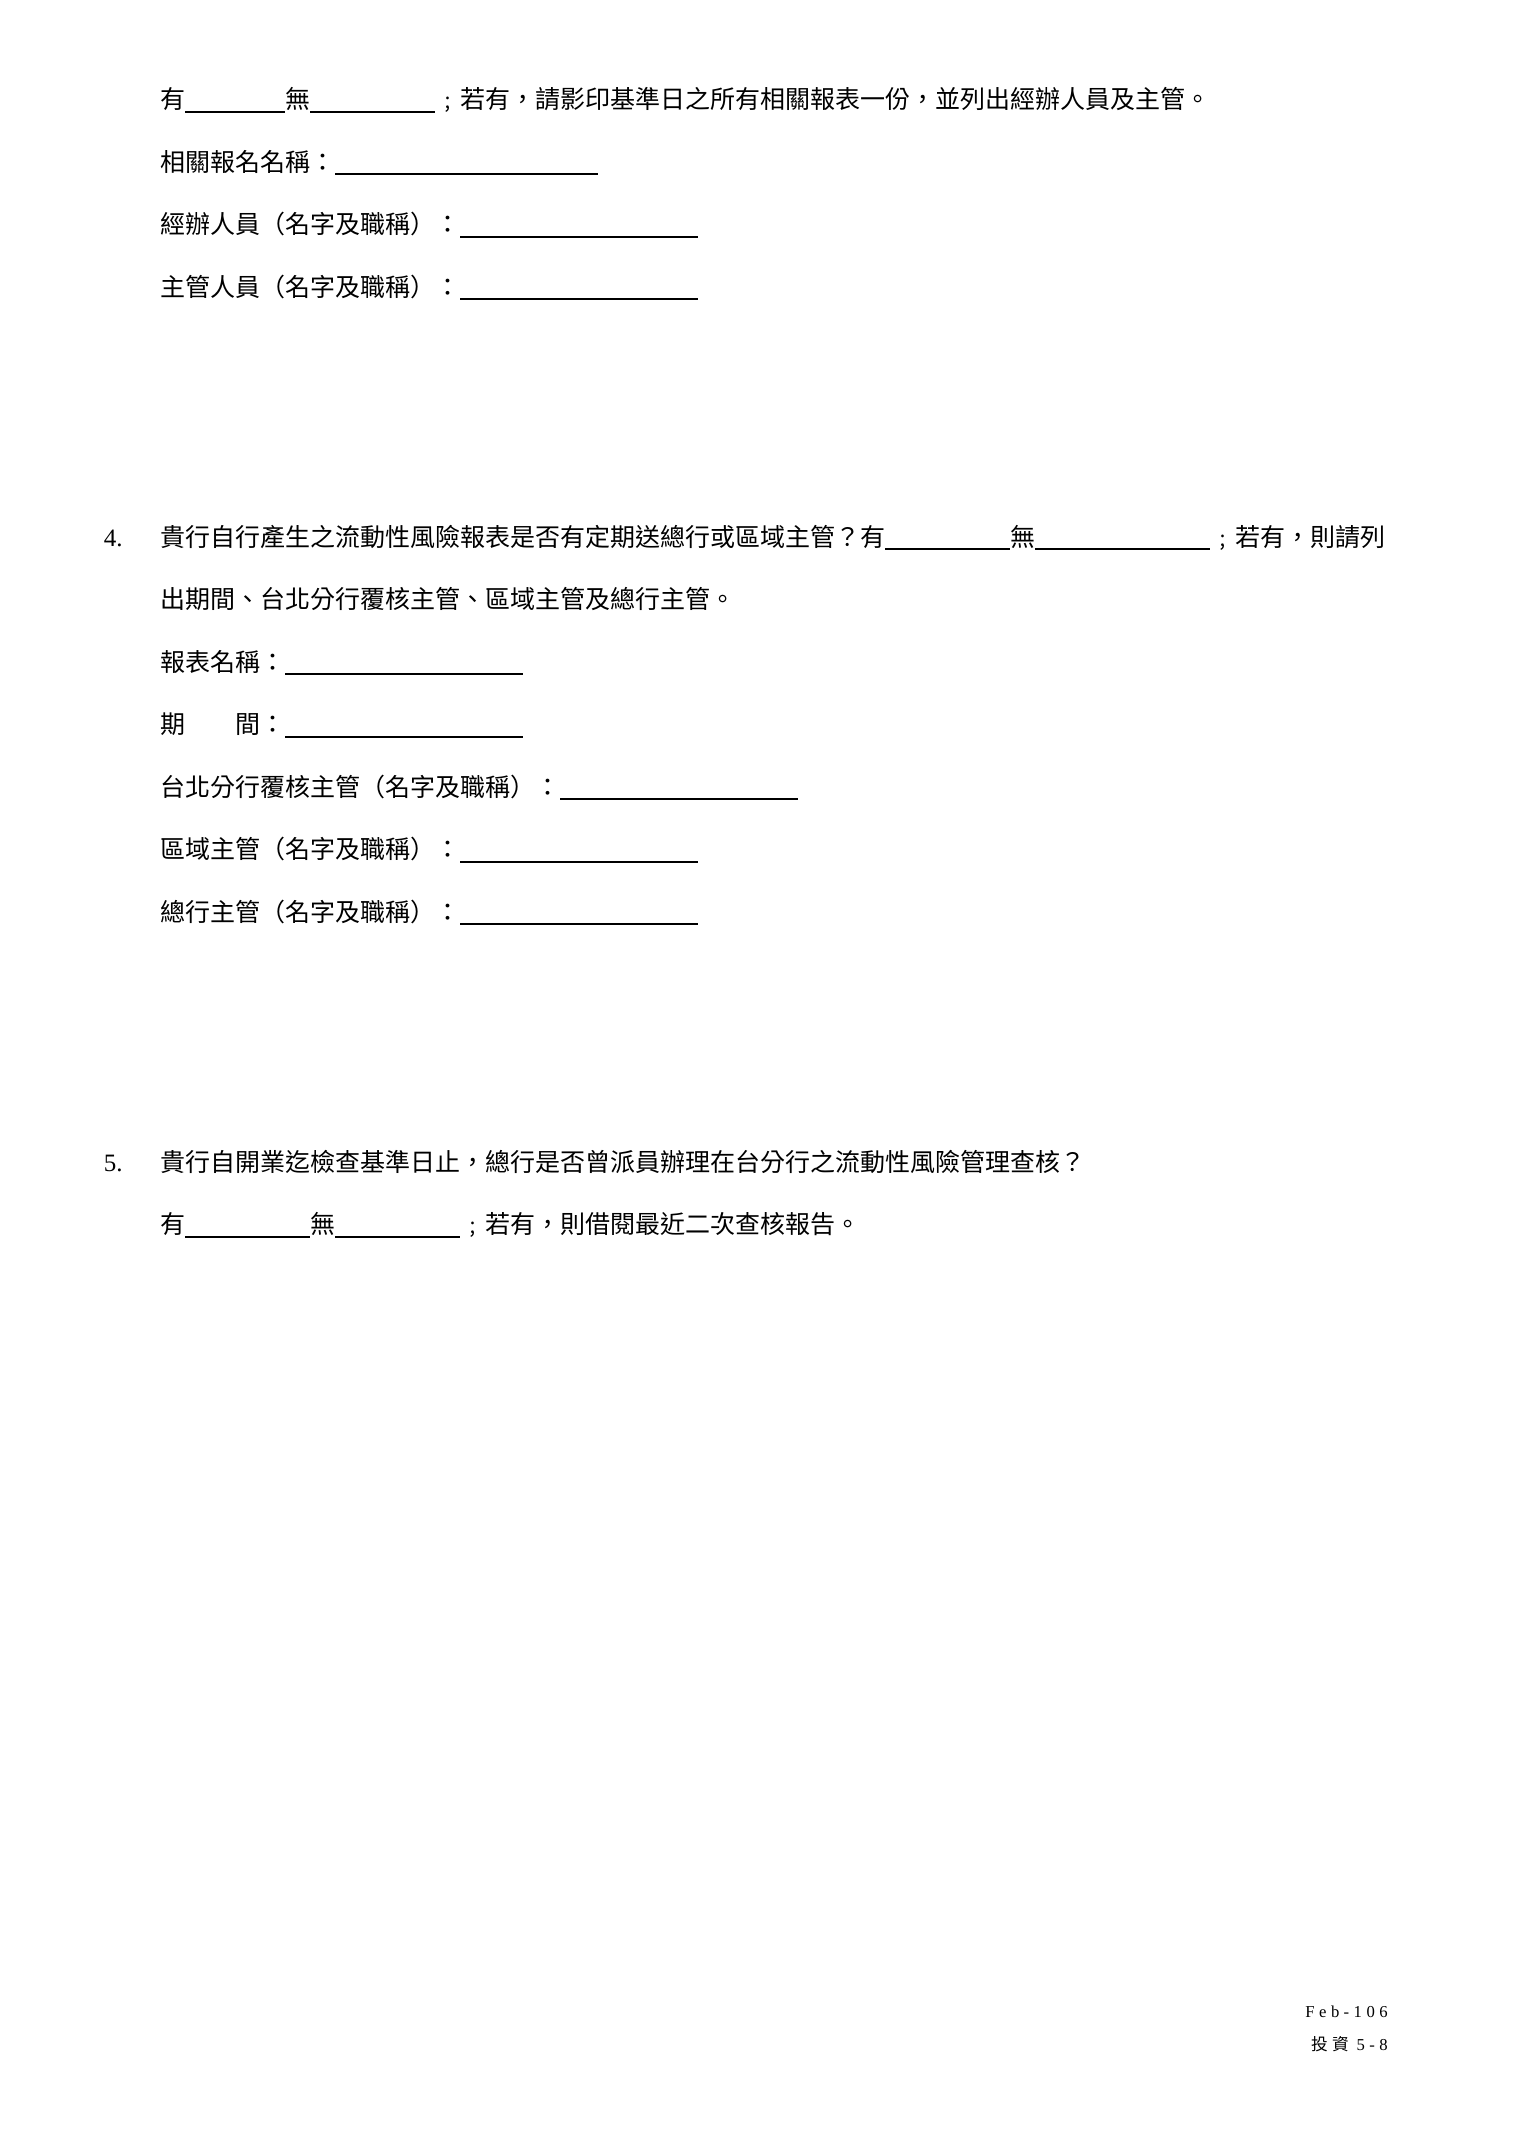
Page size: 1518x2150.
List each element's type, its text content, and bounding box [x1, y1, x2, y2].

text 期 間： [160, 681, 1387, 744]
text 區域主管（名字及職稱）： [160, 806, 1387, 869]
text 台北分行覆核主管（名字及職稱）： [160, 744, 1387, 806]
text 主管人員（名字及職稱）： [160, 244, 1387, 306]
text 總行主管（名字及職稱）： [160, 869, 1387, 931]
text 有 無 ﹔若有，請影印基準日之所有相關報表一份，並列出經辦人員及主管。 [160, 56, 1387, 119]
text 報表名稱： [160, 619, 1387, 681]
text 經辦人員（名字及職稱）： [160, 181, 1387, 244]
text 5. 貴行自開業迄檢查基準日止，總行是否曾派員辦理在台分行之流動性風險管理查核？ [103, 1119, 1387, 1181]
text 4. 貴行自行產生之流動性風險報表是否有定期送總行或區域主管？有 無 ﹔若有，則請列出期間、台北分行覆核主管、區域主管及總行主管。 [103, 494, 1387, 619]
text 有 無 ﹔若有，則借閱最近二次查核報告。 [160, 1181, 1387, 1244]
text 相關報名名稱： [160, 119, 1387, 181]
